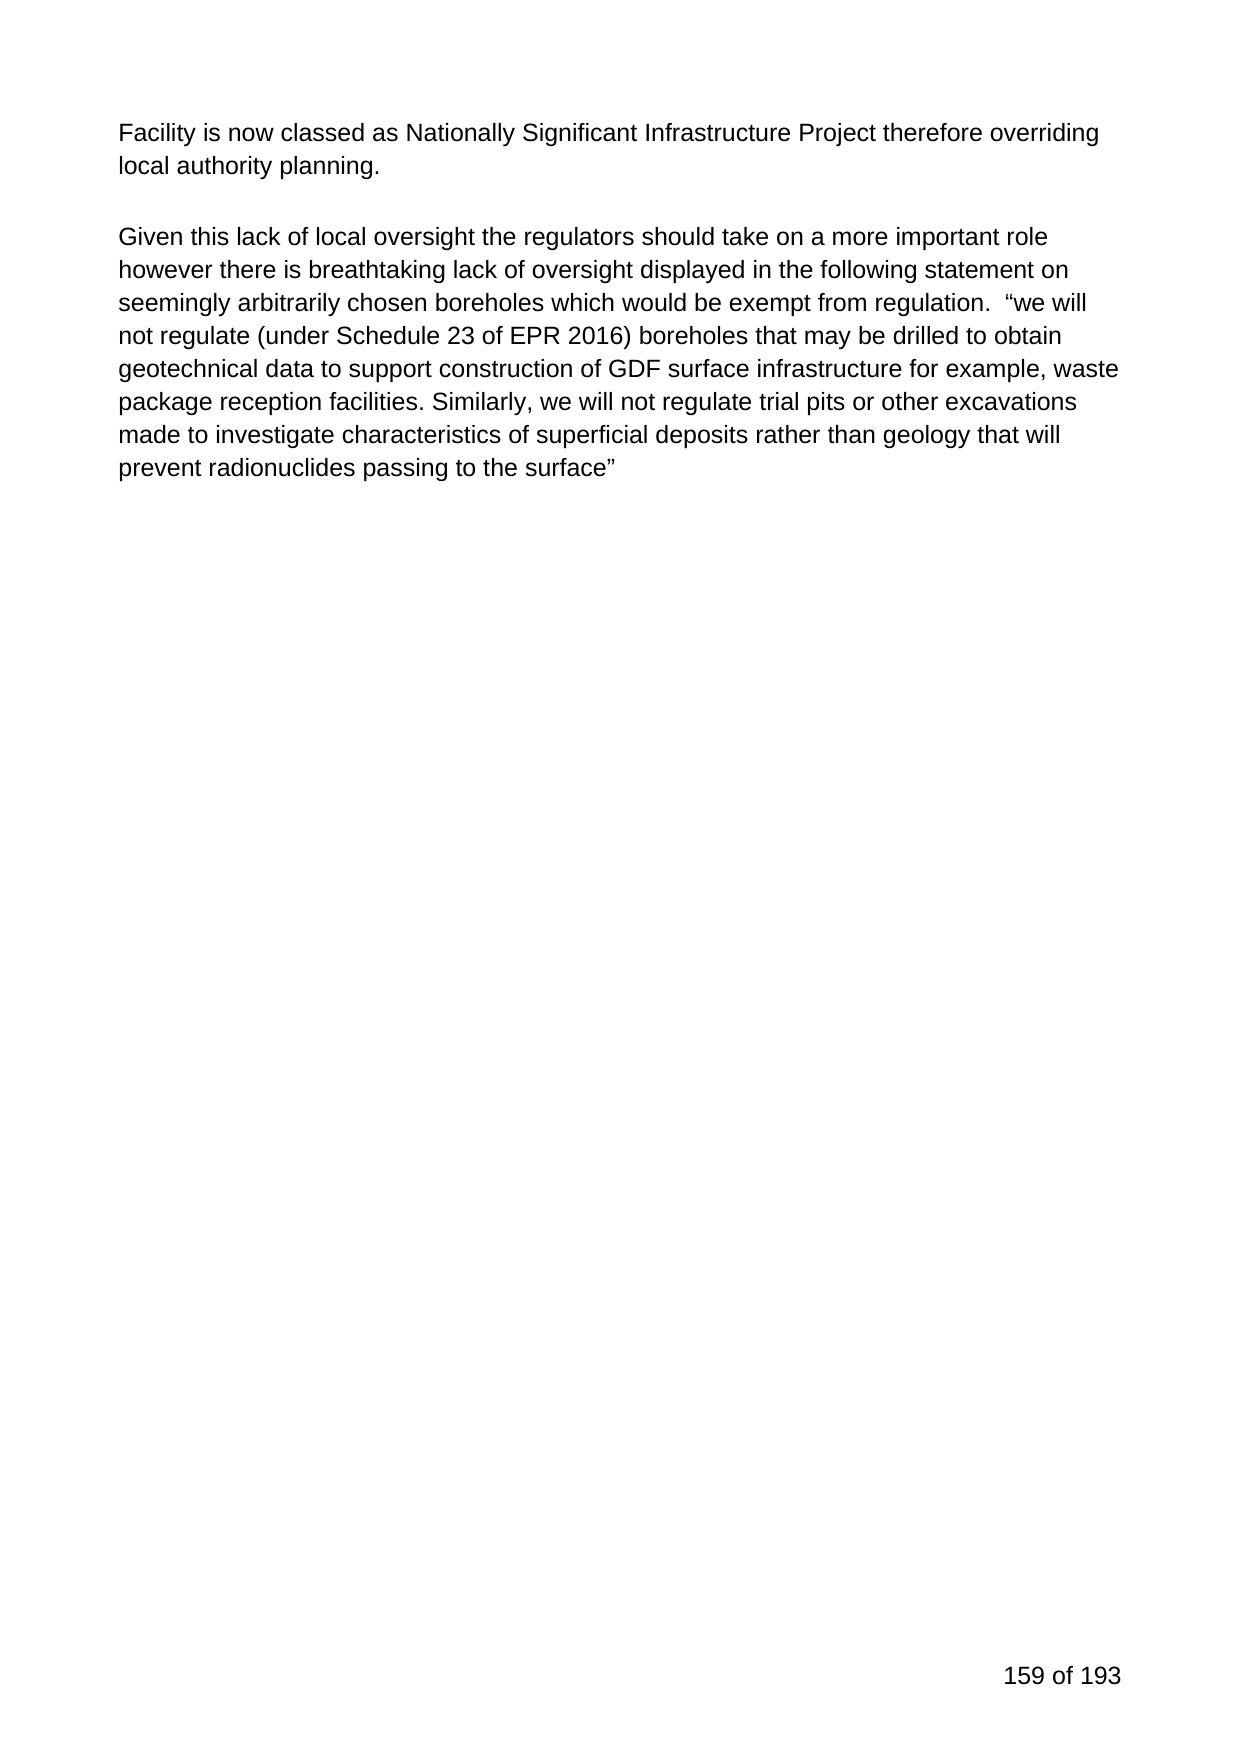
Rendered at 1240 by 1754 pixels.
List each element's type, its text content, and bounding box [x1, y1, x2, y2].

text Facility is now classed as Nationally Significant Infrastructure Project therefore overriding local authority planning. [118, 118, 1121, 180]
text Given this lack of local oversight the regulators should take on a more important role however there is breathtaking lack of oversight displayed in the following statement on seemingly arbitrarily chosen boreholes which would be exempt from regulation. “we will not regulate (under Schedule 23 of EPR 2016) boreholes that may be drilled to obtain geotechnical data to support construction of GDF surface infrastructure for example, waste package reception facilities. Similarly, we will not regulate trial pits or other excavations made to investigate characteristics of superficial deposits rather than geology that will prevent radionuclides passing to the surface” [118, 222, 1121, 482]
